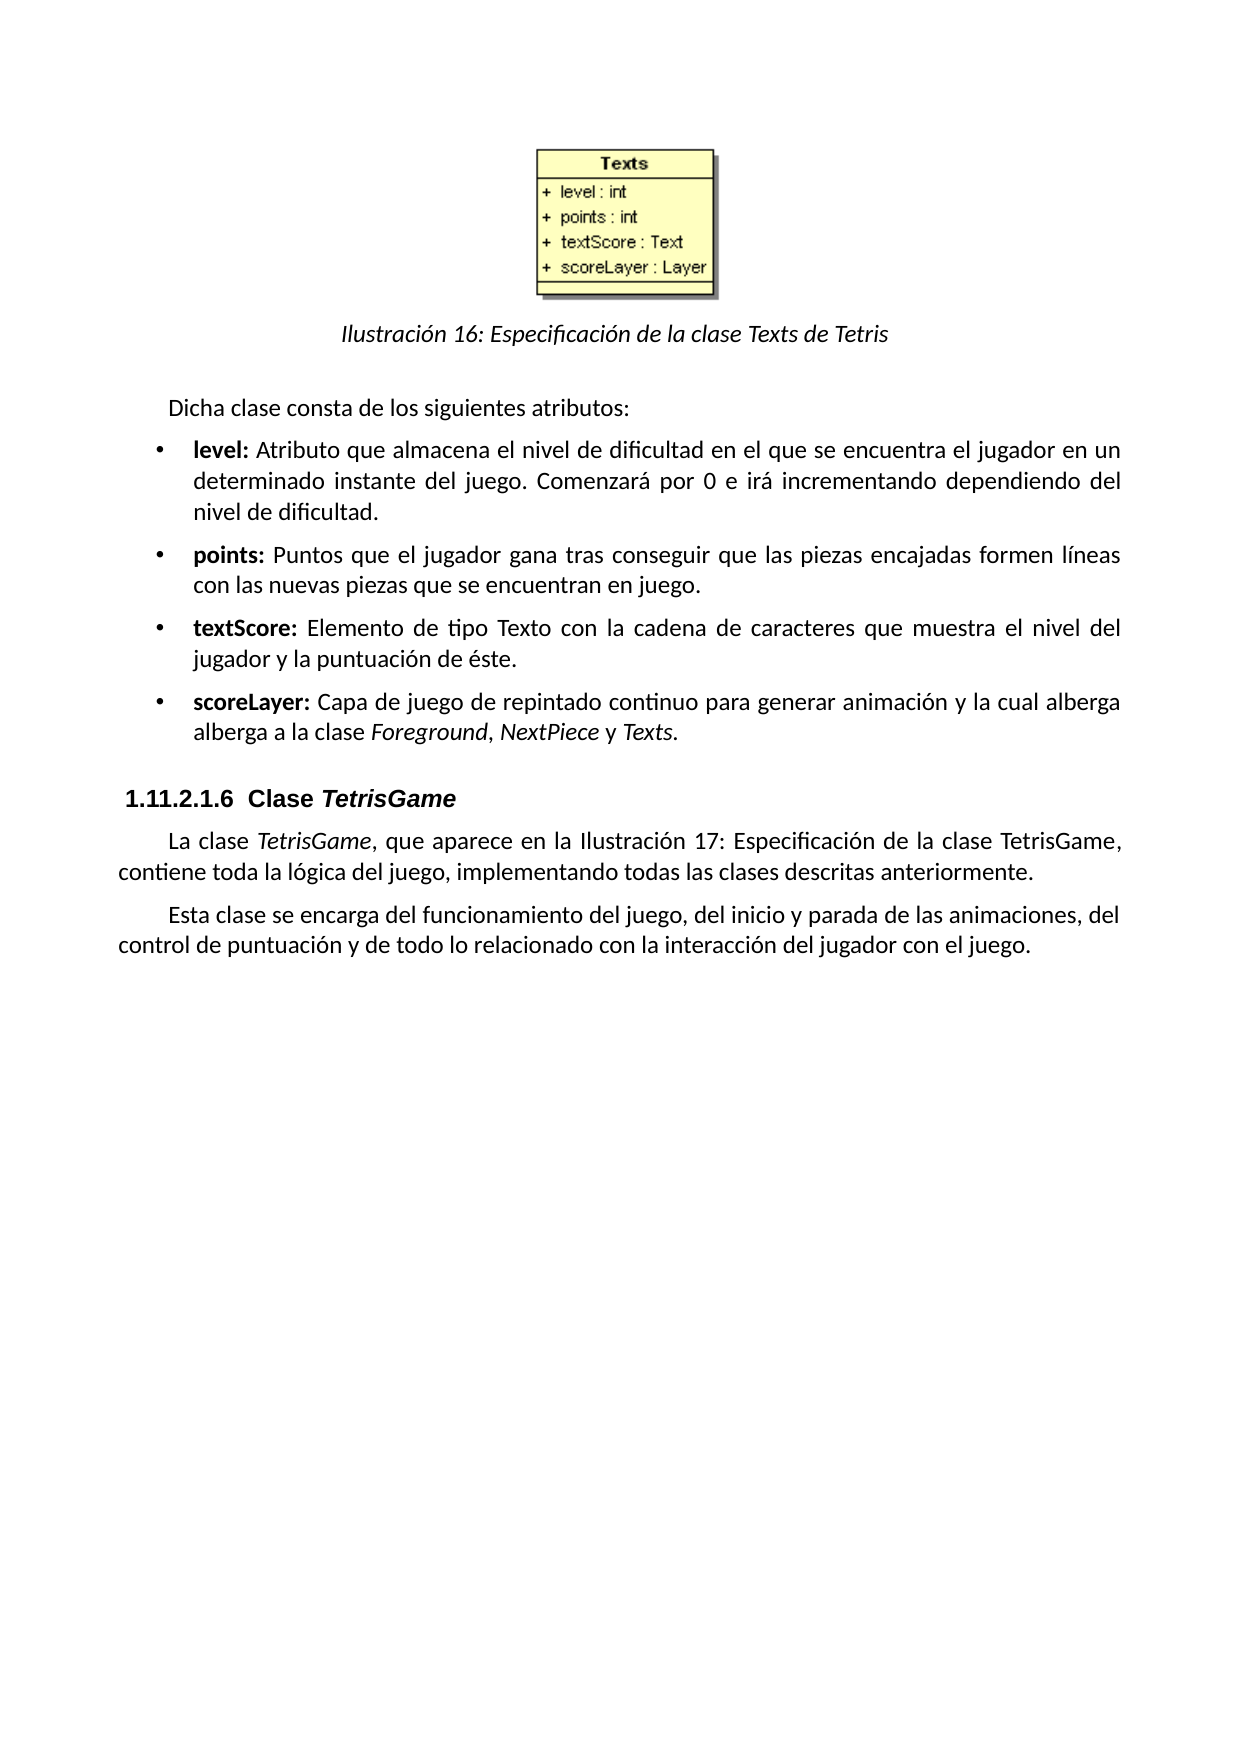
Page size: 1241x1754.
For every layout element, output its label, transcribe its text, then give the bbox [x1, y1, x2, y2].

text Ilustración 16: Especificación de la clase Texts de Tetris [341, 131, 899, 349]
picture [502, 118, 738, 319]
list textScore: Elemento de tipo Texto con la cadena de caracteres que muestra el nivel del jugador y la puntuación de éste. [156, 612, 1122, 673]
list points: Puntos que el jugador gana tras conseguir que las piezas encajadas formen líneas con las nuevas piezas que se encuentran en juego. [156, 539, 1122, 600]
text La clase TetrisGame, que aparece en la Ilustración 17: Especificación de la clase TetrisGame, contiene toda la lógica del juego, implementando todas las clases descritas anteriormente. [118, 825, 1122, 886]
text Dicha clase consta de los siguientes atributos: [118, 392, 1122, 422]
list scoreLayer: Capa de juego de repintado continuo para generar animación y la cual alberga alberga a la clase Foreground, NextPiece y Texts. [156, 686, 1122, 747]
list level: Atributo que almacena el nivel de dificultad en el que se encuentra el jugador en un determinado instante del juego. Comenzará por 0 e irá incrementando dependiendo del nivel de dificultad. [156, 435, 1122, 526]
subtitle Clase TetrisGame [118, 784, 1122, 813]
text Esta clase se encarga del funcionamiento del juego, del inicio y parada de las animaciones, del control de puntuación y de todo lo relacionado con la interacción del jugador con el juego. [118, 899, 1122, 960]
